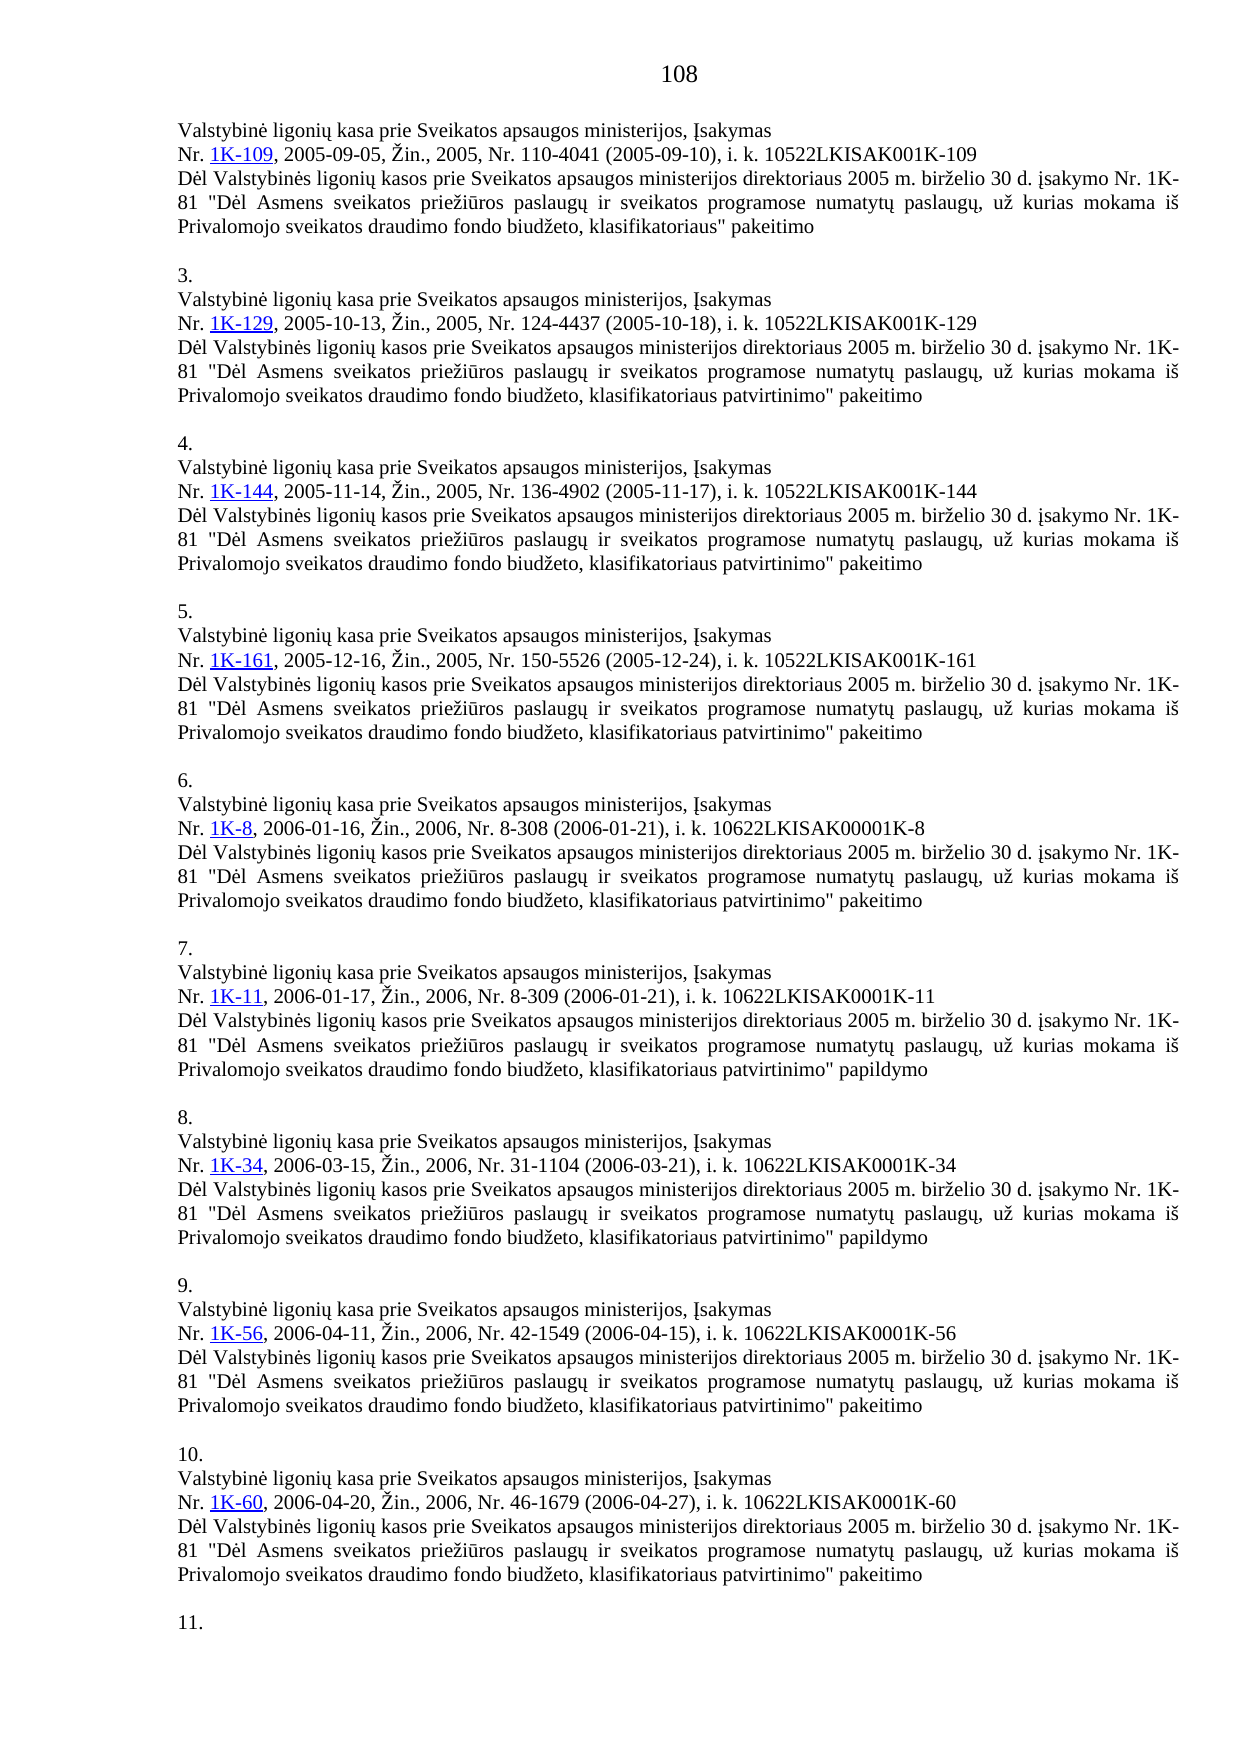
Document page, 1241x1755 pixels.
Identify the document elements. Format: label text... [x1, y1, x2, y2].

text 7. [177, 936, 1181, 960]
text Dėl Valstybinės ligonių kasos prie Sveikatos apsaugos ministerijos direktoriaus 2005 m. birželio 30 d. įsakymo Nr. 1K- 81 "Dėl Asmens sveikatos priežiūros paslaugų ir sveikatos programose numatytų paslaugų, už kurias mokama iš Privalomojo sveikatos draudimo fondo biudžeto, klasifikatoriaus patvirtinimo" papildymo [177, 1008, 1181, 1081]
text Valstybinė ligonių kasa prie Sveikatos apsaugos ministerijos, Įsakymas [177, 1129, 1181, 1153]
text Valstybinė ligonių kasa prie Sveikatos apsaugos ministerijos, Įsakymas [177, 455, 1181, 479]
text Nr. 1K-11, 2006-01-17, Žin., 2006, Nr. 8-309 (2006-01-21), i. k. 10622LKISAK0001K-11 [177, 984, 1181, 1008]
text Valstybinė ligonių kasa prie Sveikatos apsaugos ministerijos, Įsakymas [177, 118, 1181, 142]
text Valstybinė ligonių kasa prie Sveikatos apsaugos ministerijos, Įsakymas [177, 623, 1181, 647]
text Dėl Valstybinės ligonių kasos prie Sveikatos apsaugos ministerijos direktoriaus 2005 m. birželio 30 d. įsakymo Nr. 1K-81 "Dėl Asmens sveikatos priežiūros paslaugų ir sveikatos programose numatytų paslaugų, už kurias mokama iš Privalomojo sveikatos draudimo fondo biudžeto, klasifikatoriaus patvirtinimo" papildymo [177, 1177, 1181, 1249]
text Nr. 1K-34, 2006-03-15, Žin., 2006, Nr. 31-1104 (2006-03-21), i. k. 10622LKISAK0001K-34 [177, 1153, 1181, 1177]
text Dėl Valstybinės ligonių kasos prie Sveikatos apsaugos ministerijos direktoriaus 2005 m. birželio 30 d. įsakymo Nr. 1K-81 "Dėl Asmens sveikatos priežiūros paslaugų ir sveikatos programose numatytų paslaugų, už kurias mokama iš Privalomojo sveikatos draudimo fondo biudžeto, klasifikatoriaus patvirtinimo" pakeitimo [177, 1345, 1181, 1417]
text Dėl Valstybinės ligonių kasos prie Sveikatos apsaugos ministerijos direktoriaus 2005 m. birželio 30 d. įsakymo Nr. 1K-81 "Dėl Asmens sveikatos priežiūros paslaugų ir sveikatos programose numatytų paslaugų, už kurias mokama iš Privalomojo sveikatos draudimo fondo biudžeto, klasifikatoriaus patvirtinimo" pakeitimo [177, 1514, 1181, 1586]
text Nr. 1K-109, 2005-09-05, Žin., 2005, Nr. 110-4041 (2005-09-10), i. k. 10522LKISAK001K-109 [177, 142, 1181, 166]
text 3. [177, 262, 1181, 287]
text Nr. 1K-8, 2006-01-16, Žin., 2006, Nr. 8-308 (2006-01-21), i. k. 10622LKISAK00001K-8 [177, 816, 1181, 840]
text 6. [177, 768, 1181, 792]
text Dėl Valstybinės ligonių kasos prie Sveikatos apsaugos ministerijos direktoriaus 2005 m. birželio 30 d. įsakymo Nr. 1K-81 "Dėl Asmens sveikatos priežiūros paslaugų ir sveikatos programose numatytų paslaugų, už kurias mokama iš Privalomojo sveikatos draudimo fondo biudžeto, klasifikatoriaus patvirtinimo" pakeitimo [177, 503, 1181, 575]
text 9. [177, 1273, 1181, 1297]
text Nr. 1K-161, 2005-12-16, Žin., 2005, Nr. 150-5526 (2005-12-24), i. k. 10522LKISAK001K-161 [177, 647, 1181, 672]
text Nr. 1K-129, 2005-10-13, Žin., 2005, Nr. 124-4437 (2005-10-18), i. k. 10522LKISAK001K-129 [177, 311, 1181, 335]
text Dėl Valstybinės ligonių kasos prie Sveikatos apsaugos ministerijos direktoriaus 2005 m. birželio 30 d. įsakymo Nr. 1K-81 "Dėl Asmens sveikatos priežiūros paslaugų ir sveikatos programose numatytų paslaugų, už kurias mokama iš Privalomojo sveikatos draudimo fondo biudžeto, klasifikatoriaus patvirtinimo" pakeitimo [177, 335, 1181, 407]
text 8. [177, 1105, 1181, 1129]
text Nr. 1K-144, 2005-11-14, Žin., 2005, Nr. 136-4902 (2005-11-17), i. k. 10522LKISAK001K-144 [177, 479, 1181, 503]
text Nr. 1K-60, 2006-04-20, Žin., 2006, Nr. 46-1679 (2006-04-27), i. k. 10622LKISAK0001K-60 [177, 1490, 1181, 1514]
text Dėl Valstybinės ligonių kasos prie Sveikatos apsaugos ministerijos direktoriaus 2005 m. birželio 30 d. įsakymo Nr. 1K-81 "Dėl Asmens sveikatos priežiūros paslaugų ir sveikatos programose numatytų paslaugų, už kurias mokama iš Privalomojo sveikatos draudimo fondo biudžeto, klasifikatoriaus" pakeitimo [177, 166, 1181, 238]
text Valstybinė ligonių kasa prie Sveikatos apsaugos ministerijos, Įsakymas [177, 1297, 1181, 1321]
text 4. [177, 431, 1181, 455]
text 5. [177, 599, 1181, 623]
text 11. [177, 1610, 1181, 1634]
text Nr. 1K-56, 2006-04-11, Žin., 2006, Nr. 42-1549 (2006-04-15), i. k. 10622LKISAK0001K-56 [177, 1321, 1181, 1345]
text Dėl Valstybinės ligonių kasos prie Sveikatos apsaugos ministerijos direktoriaus 2005 m. birželio 30 d. įsakymo Nr. 1K- 81 "Dėl Asmens sveikatos priežiūros paslaugų ir sveikatos programose numatytų paslaugų, už kurias mokama iš Privalomojo sveikatos draudimo fondo biudžeto, klasifikatoriaus patvirtinimo" pakeitimo [177, 840, 1181, 912]
text Valstybinė ligonių kasa prie Sveikatos apsaugos ministerijos, Įsakymas [177, 287, 1181, 311]
text Valstybinė ligonių kasa prie Sveikatos apsaugos ministerijos, Įsakymas [177, 1466, 1181, 1490]
text Valstybinė ligonių kasa prie Sveikatos apsaugos ministerijos, Įsakymas [177, 792, 1181, 816]
text Dėl Valstybinės ligonių kasos prie Sveikatos apsaugos ministerijos direktoriaus 2005 m. birželio 30 d. įsakymo Nr. 1K-81 "Dėl Asmens sveikatos priežiūros paslaugų ir sveikatos programose numatytų paslaugų, už kurias mokama iš Privalomojo sveikatos draudimo fondo biudžeto, klasifikatoriaus patvirtinimo" pakeitimo [177, 672, 1181, 744]
text 10. [177, 1442, 1181, 1466]
text Valstybinė ligonių kasa prie Sveikatos apsaugos ministerijos, Įsakymas [177, 960, 1181, 984]
